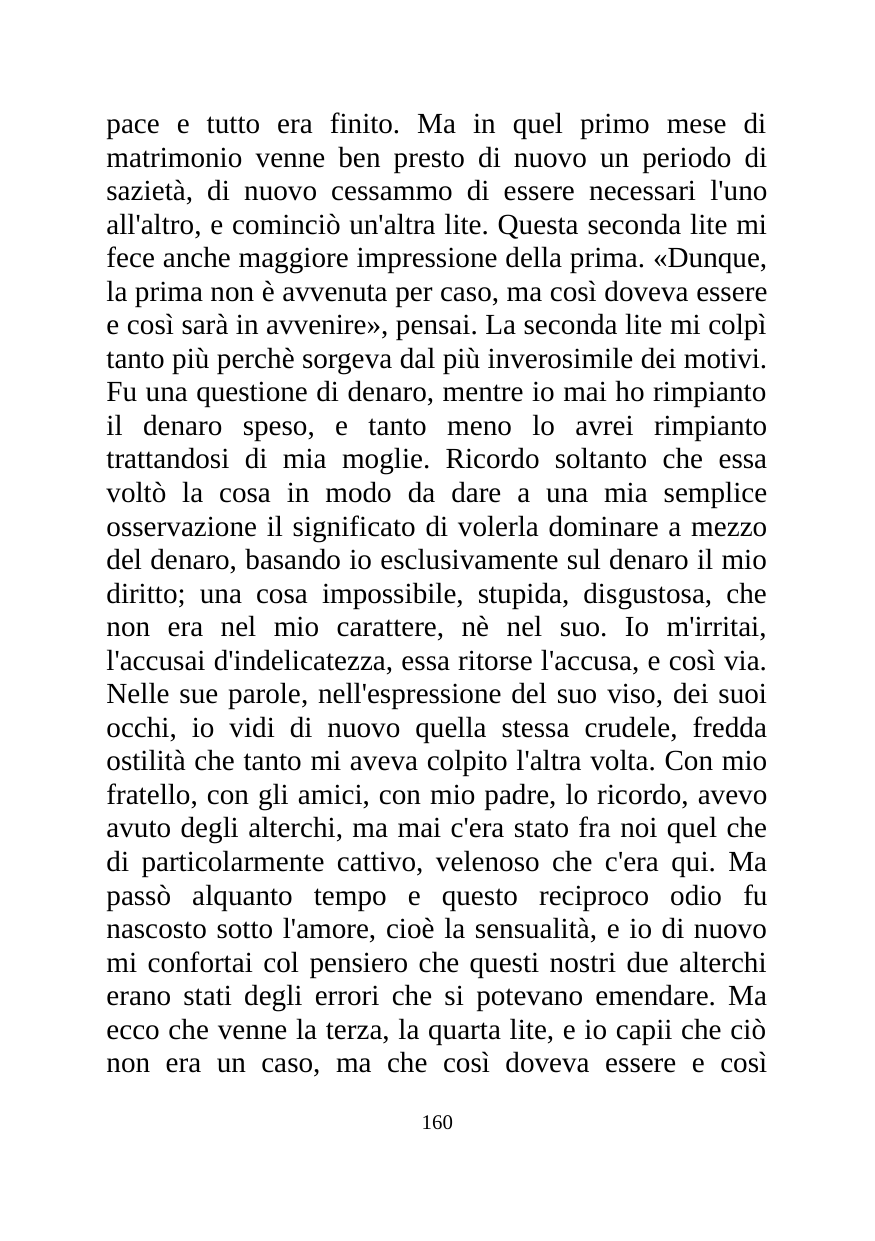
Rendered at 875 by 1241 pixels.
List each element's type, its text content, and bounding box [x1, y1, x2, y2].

text pace e tutto era finito. Ma in quel primo mese di matrimonio venne ben presto di nuovo un periodo di sazietà, di nuovo cessammo di essere necessari l'uno all'altro, e cominciò un'altra lite. Questa seconda lite mi fece anche maggiore impressione della prima. «Dunque, la prima non è avvenuta per caso, ma così doveva essere e così sarà in avvenire», pensai. La seconda lite mi colpì tanto più perchè sorgeva dal più inverosimile dei motivi. Fu una questione di denaro, mentre io mai ho rimpianto il denaro speso, e tanto meno lo avrei rimpianto trattandosi di mia moglie. Ricordo soltanto che essa voltò la cosa in modo da dare a una mia semplice osservazione il significato di volerla dominare a mezzo del denaro, basando io esclusivamente sul denaro il mio diritto; una cosa impossibile, stupida, disgustosa, che non era nel mio carattere, nè nel suo. Io m'irritai, l'accusai d'indelicatezza, essa ritorse l'accusa, e così via. Nelle sue parole, nell'espressione del suo viso, dei suoi occhi, io vidi di nuovo quella stessa crudele, fredda ostilità che tanto mi aveva colpito l'altra volta. Con mio fratello, con gli amici, con mio padre, lo ricordo, avevo avuto degli alterchi, ma mai c'era stato fra noi quel che di particolarmente cattivo, velenoso che c'era qui. Ma passò alquanto tempo e questo reciproco odio fu nascosto sotto l'amore, cioè la sensualità, e io di nuovo mi confortai col pensiero che questi nostri due alterchi erano stati degli errori che si potevano emendare. Ma ecco che venne la terza, la quarta lite, e io capii che ciò non era un caso, ma che così doveva essere e così [106, 106, 768, 1079]
